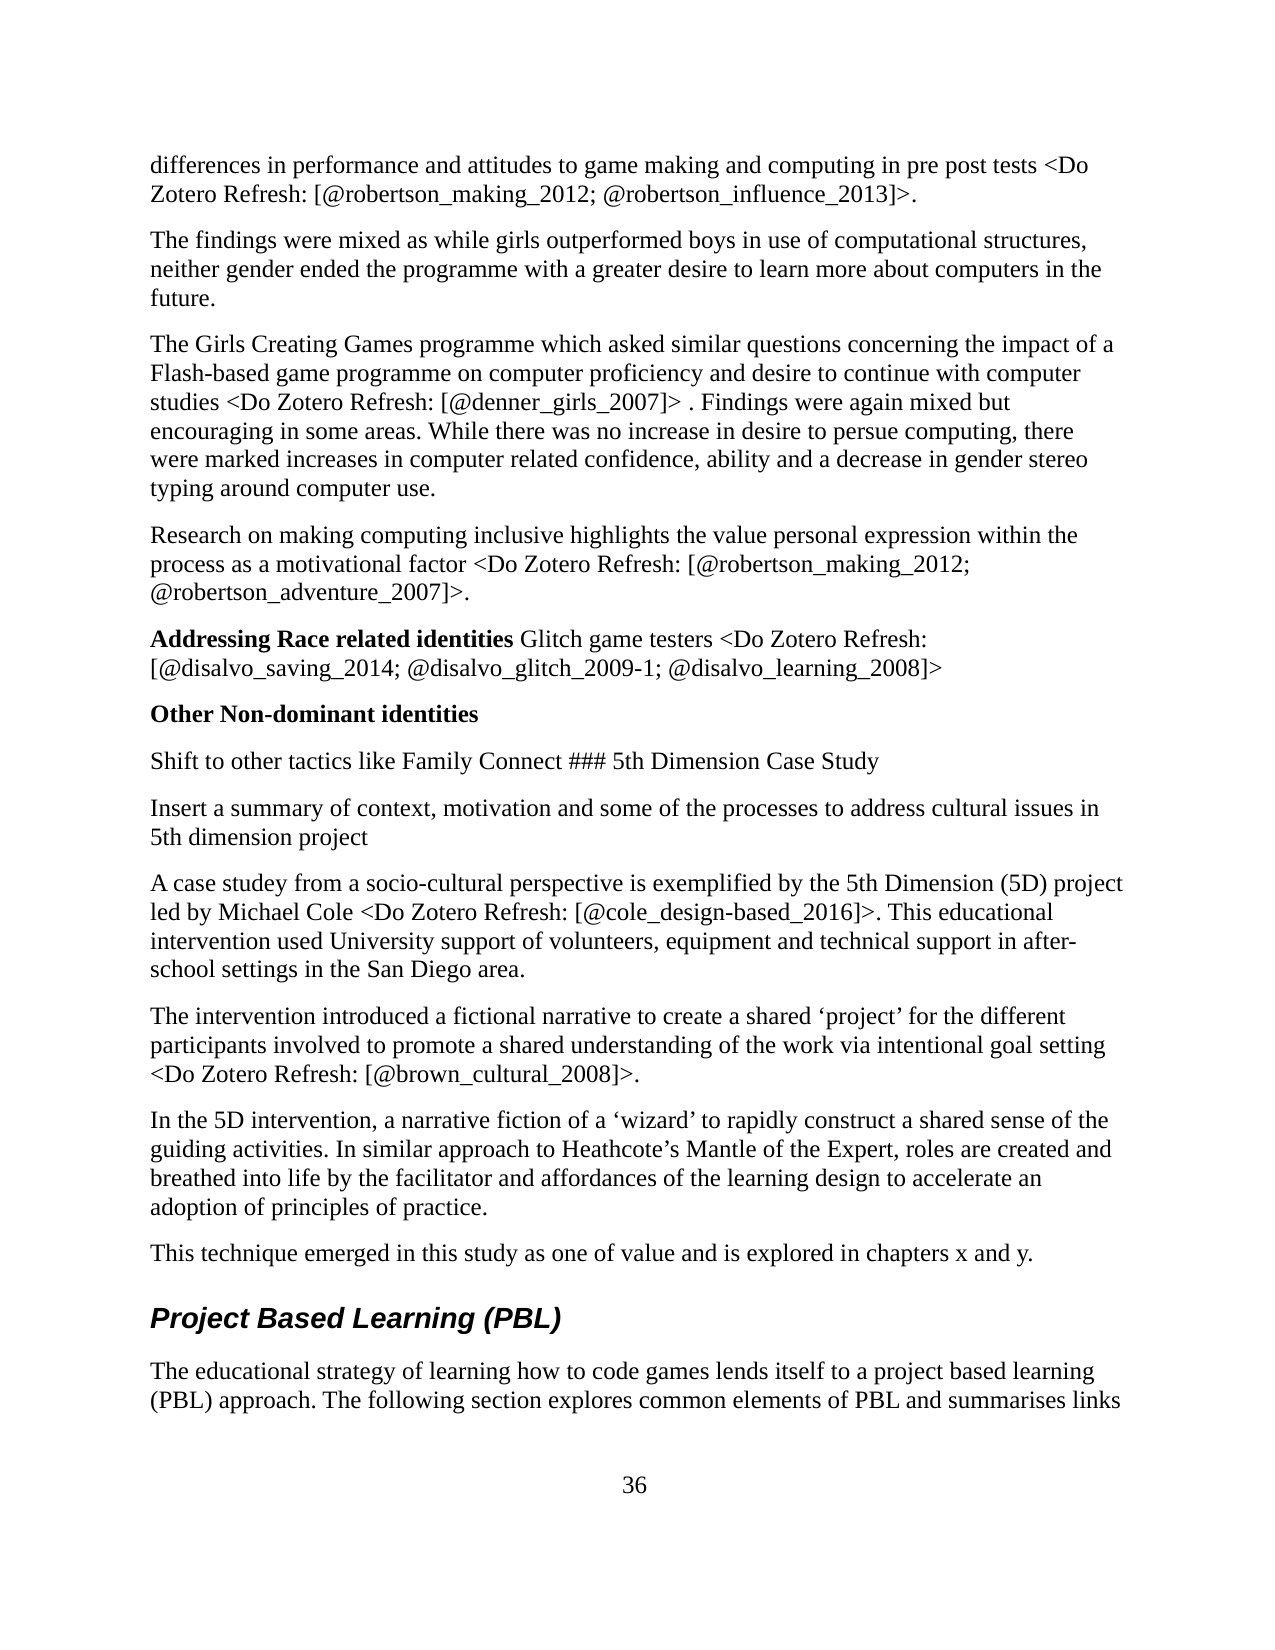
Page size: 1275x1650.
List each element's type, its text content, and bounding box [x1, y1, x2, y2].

text Research on making computing inclusive highlights the value personal expression within the process as a motivational factor <Do Zotero Refresh: [@robertson_making_2012; @robertson_adventure_2007]>. [150, 520, 1125, 606]
text This technique emerged in this study as one of value and is explored in chapters x and y. [150, 1238, 1125, 1267]
text The Girls Creating Games programme which asked similar questions concerning the impact of a Flash-based game programme on computer proficiency and desire to continue with computer studies <Do Zotero Refresh: [@denner_girls_2007]> . Findings were again mixed but encouraging in some areas. While there was no increase in desire to persue computing, there were marked increases in computer related confidence, ability and a decrease in gender stereo typing around computer use. [150, 329, 1125, 502]
text Insert a summary of context, motivation and some of the processes to address cultural issues in 5th dimension project [150, 793, 1125, 850]
text A case studey from a socio-cultural perspective is exemplified by the 5th Dimension (5D) project led by Michael Cole <Do Zotero Refresh: [@cole_design-based_2016]>. This educational intervention used University support of volunteers, equipment and technical support in after-school settings in the San Diego area. [150, 868, 1125, 983]
text Other Non-dominant identities [150, 699, 1125, 728]
text The educational strategy of learning how to code games lends itself to a project based learning (PBL) approach. The following section explores common elements of PBL and summarises links [150, 1356, 1125, 1413]
subtitle Project Based Learning (PBL) [150, 1301, 1125, 1334]
text differences in performance and attitudes to game making and computing in pre post tests <Do Zotero Refresh: [@robertson_making_2012; @robertson_influence_2013]>. [150, 150, 1125, 207]
text In the 5D intervention, a narrative fiction of a ‘wizard’ to rapidly construct a shared sense of the guiding activities. In similar approach to Heathcote’s Mantle of the Expert, roles are created and breathed into life by the facilitator and affordances of the learning design to accelerate an adoption of principles of practice. [150, 1105, 1125, 1220]
text Shift to other tactics like Family Connect ### 5th Dimension Case Study [150, 746, 1125, 775]
text The intervention introduced a fictional narrative to create a shared ‘project’ for the different participants involved to promote a shared understanding of the work via intentional goal setting <Do Zotero Refresh: [@brown_cultural_2008]>. [150, 1001, 1125, 1087]
text The findings were mixed as while girls outperformed boys in use of computational structures, neither gender ended the programme with a greater desire to learn more about computers in the future. [150, 225, 1125, 312]
text Addressing Race related identities Glitch game testers <Do Zotero Refresh: [@disalvo_saving_2014; @disalvo_glitch_2009-1; @disalvo_learning_2008]> [150, 624, 1125, 682]
